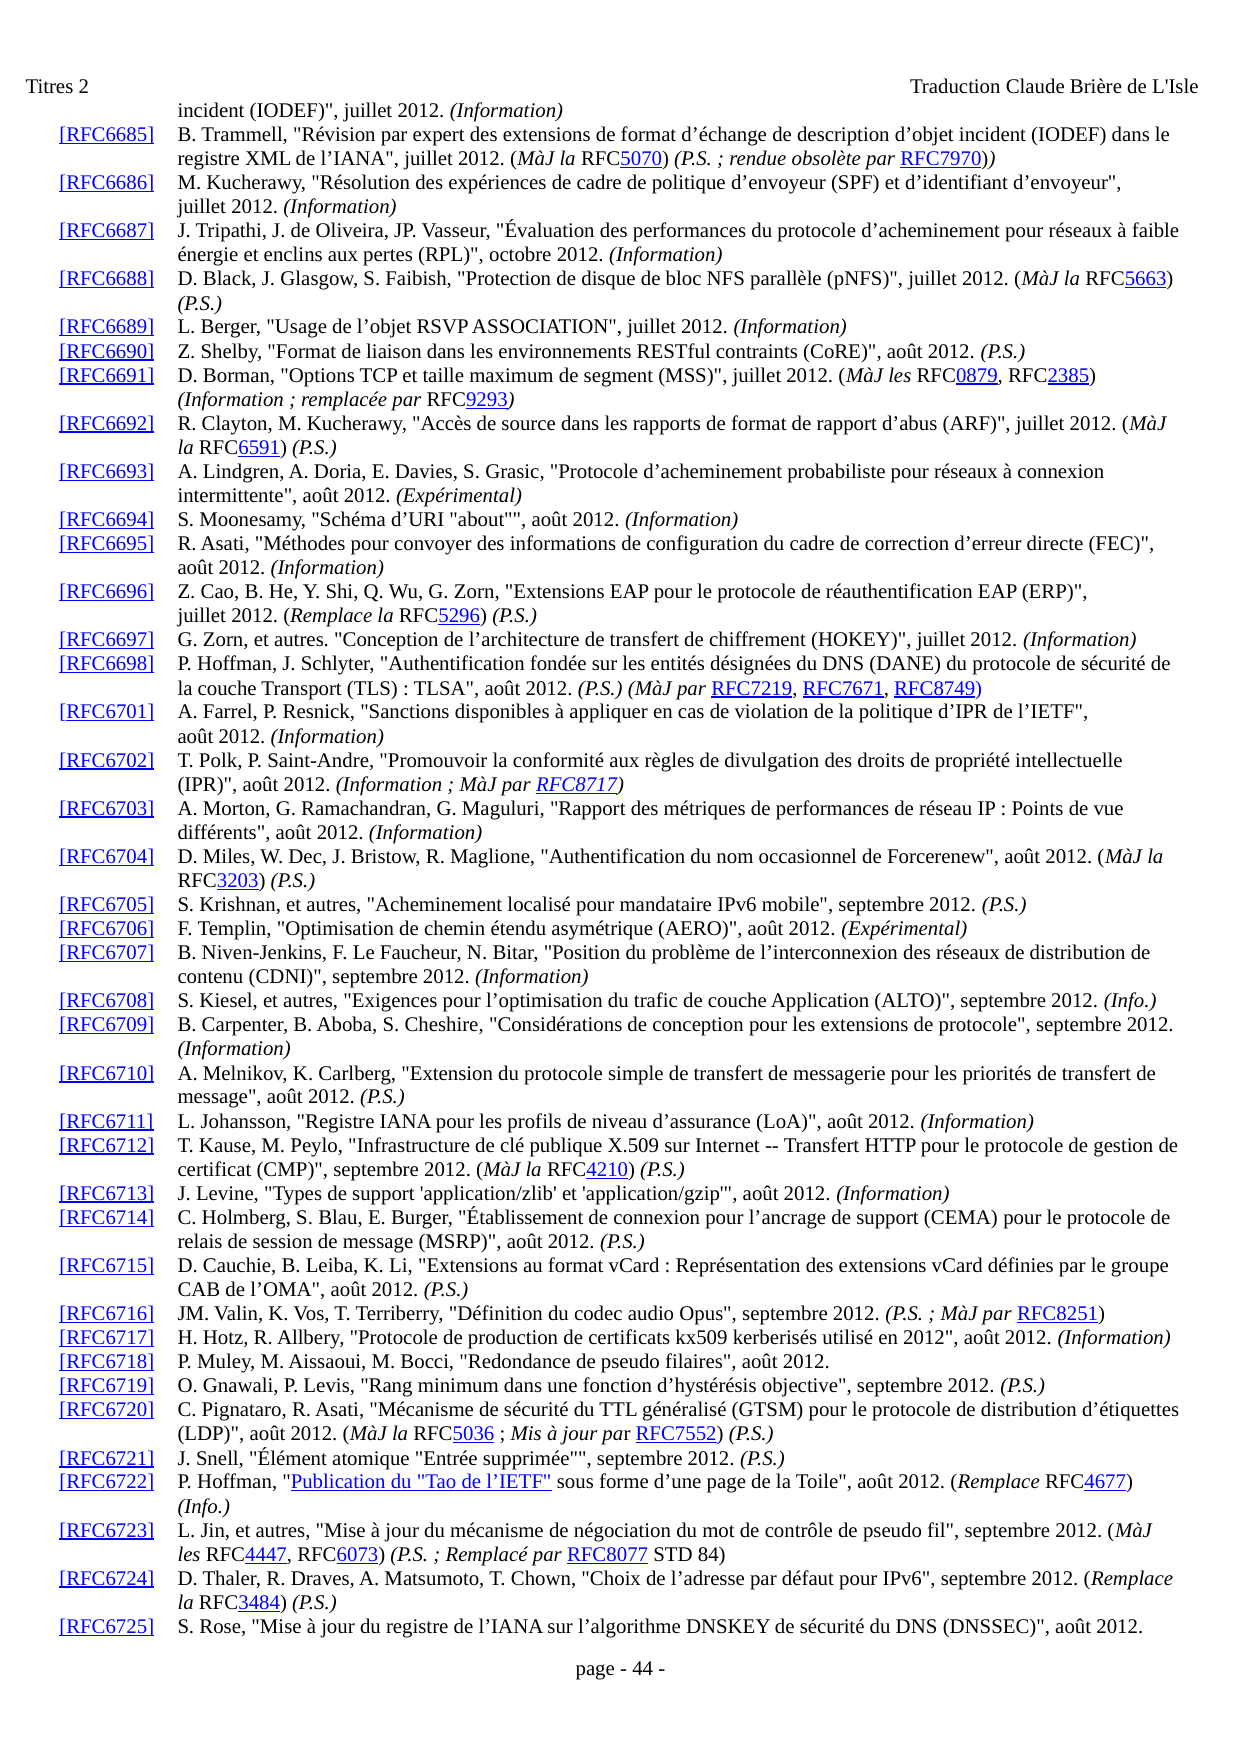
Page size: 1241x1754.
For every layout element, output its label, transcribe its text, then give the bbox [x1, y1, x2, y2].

text [RFC6718] P. Muley, M. Aissaoui, M. Bocci, "Redondance de pseudo filaires", août 2012. [59, 1349, 1181, 1373]
text [RFC6724] D. Thaler, R. Draves, A. Matsumoto, T. Chown, "Choix de l’adresse par défaut pour IPv6", septembre 2012. (Remplace la RFC3484) (P.S.) [59, 1566, 1181, 1614]
text [RFC6711] L. Johansson, "Registre IANA pour les profils de niveau d’assurance (LoA)", août 2012. (Information) [59, 1108, 1181, 1133]
text [RFC6719] O. Gnawali, P. Levis, "Rang minimum dans une fonction d’hystérésis objective", septembre 2012. (P.S.) [59, 1373, 1181, 1397]
text [RFC6704] D. Miles, W. Dec, J. Bristow, R. Maglione, "Authentification du nom occasionnel de Forcerenew", août 2012. (MàJ la RFC3203) (P.S.) [59, 844, 1181, 892]
text [RFC6725] S. Rose, "Mise à jour du registre de l’IANA sur l’algorithme DNSKEY de sécurité du DNS (DNSSEC)", août 2012. [59, 1614, 1181, 1638]
text [RFC6702] T. Polk, P. Saint-Andre, "Promouvoir la conformité aux règles de divulgation des droits de propriété intellectuelle (IPR)", août 2012. (Information ; MàJ par RFC8717) [59, 748, 1181, 796]
text [RFC6721] J. Snell, "Élément atomique "Entrée supprimée"", septembre 2012. (P.S.) [59, 1445, 1181, 1469]
text [RFC6708] S. Kiesel, et autres, "Exigences pour l’optimisation du trafic de couche Application (ALTO)", septembre 2012. (Info.) [59, 988, 1181, 1012]
text [RFC6687] J. Tripathi, J. de Oliveira, JP. Vasseur, "Évaluation des performances du protocole d’acheminement pour réseaux à faible énergie et enclins aux pertes (RPL)", octobre 2012. (Information) [59, 218, 1181, 266]
text [RFC6722] P. Hoffman, "Publication du "Tao de l’IETF" sous forme d’une page de la Toile", août 2012. (Remplace RFC4677) (Info.) [59, 1469, 1181, 1518]
text [RFC6707] B. Niven-Jenkins, F. Le Faucheur, N. Bitar, "Position du problème de l’interconnexion des réseaux de distribution de contenu (CDNI)", septembre 2012. (Information) [59, 940, 1181, 988]
text [RFC6688] D. Black, J. Glasgow, S. Faibish, "Protection de disque de bloc NFS parallèle (pNFS)", juillet 2012. (MàJ la RFC5663) (P.S.) [59, 266, 1181, 314]
text [RFC6703] A. Morton, G. Ramachandran, G. Maguluri, "Rapport des métriques de performances de réseau IP : Points de vue différents", août 2012. (Information) [59, 796, 1181, 844]
text [RFC6701] A. Farrel, P. Resnick, "Sanctions disponibles à appliquer en cas de violation de la politique d’IPR de l’IETF", août 2012. (Information) [59, 699, 1181, 748]
text [RFC6694] S. Moonesamy, "Schéma d’URI "about"", août 2012. (Information) [59, 507, 1181, 531]
text [RFC6723] L. Jin, et autres, "Mise à jour du mécanisme de négociation du mot de contrôle de pseudo fil", septembre 2012. (MàJ les RFC4447, RFC6073) (P.S. ; Remplacé par RFC8077 STD 84) [59, 1518, 1181, 1566]
text [RFC6710] A. Melnikov, K. Carlberg, "Extension du protocole simple de transfert de messagerie pour les priorités de transfert de message", août 2012. (P.S.) [59, 1060, 1181, 1108]
text [RFC6714] C. Holmberg, S. Blau, E. Burger, "Établissement de connexion pour l’ancrage de support (CEMA) pour le protocole de relais de session de message (MSRP)", août 2012. (P.S.) [59, 1205, 1181, 1253]
text [RFC6720] C. Pignataro, R. Asati, "Mécanisme de sécurité du TTL généralisé (GTSM) pour le protocole de distribution d’étiquettes (LDP)", août 2012. (MàJ la RFC5036 ; Mis à jour par RFC7552) (P.S.) [59, 1397, 1181, 1445]
text incident (IODEF)", juillet 2012. (Information) [59, 98, 1181, 122]
text [RFC6696] Z. Cao, B. He, Y. Shi, Q. Wu, G. Zorn, "Extensions EAP pour le protocole de réauthentification EAP (ERP)", juillet 2012. (Remplace la RFC5296) (P.S.) [59, 579, 1181, 627]
text [RFC6706] F. Templin, "Optimisation de chemin étendu asymétrique (AERO)", août 2012. (Expérimental) [59, 916, 1181, 940]
text [RFC6692] R. Clayton, M. Kucherawy, "Accès de source dans les rapports de format de rapport d’abus (ARF)", juillet 2012. (MàJ la RFC6591) (P.S.) [59, 411, 1181, 459]
text [RFC6705] S. Krishnan, et autres, "Acheminement localisé pour mandataire IPv6 mobile", septembre 2012. (P.S.) [59, 892, 1181, 916]
text [RFC6712] T. Kause, M. Peylo, "Infrastructure de clé publique X.509 sur Internet -- Transfert HTTP pour le protocole de gestion de certificat (CMP)", septembre 2012. (MàJ la RFC4210) (P.S.) [59, 1133, 1181, 1181]
text [RFC6691] D. Borman, "Options TCP et taille maximum de segment (MSS)", juillet 2012. (MàJ les RFC0879, RFC2385) (Information ; remplacée par RFC9293) [59, 363, 1181, 411]
text [RFC6689] L. Berger, "Usage de l’objet RSVP ASSOCIATION", juillet 2012. (Information) [59, 314, 1181, 338]
text [RFC6693] A. Lindgren, A. Doria, E. Davies, S. Grasic, "Protocole d’acheminement probabiliste pour réseaux à connexion intermittente", août 2012. (Expérimental) [59, 459, 1181, 507]
text [RFC6717] H. Hotz, R. Allbery, "Protocole de production de certificats kx509 kerberisés utilisé en 2012", août 2012. (Information) [59, 1325, 1181, 1349]
text [RFC6685] B. Trammell, "Révision par expert des extensions de format d’échange de description d’objet incident (IODEF) dans le registre XML de l’IANA", juillet 2012. (MàJ la RFC5070) (P.S. ; rendue obsolète par RFC7970)) [59, 122, 1181, 170]
text [RFC6709] B. Carpenter, B. Aboba, S. Cheshire, "Considérations de conception pour les extensions de protocole", septembre 2012. (Information) [59, 1012, 1181, 1060]
text [RFC6715] D. Cauchie, B. Leiba, K. Li, "Extensions au format vCard : Représentation des extensions vCard définies par le groupe CAB de l’OMA", août 2012. (P.S.) [59, 1253, 1181, 1301]
text [RFC6716] JM. Valin, K. Vos, T. Terriberry, "Définition du codec audio Opus", septembre 2012. (P.S. ; MàJ par RFC8251) [59, 1301, 1181, 1325]
text [RFC6698] P. Hoffman, J. Schlyter, "Authentification fondée sur les entités désignées du DNS (DANE) du protocole de sécurité de la couche Transport (TLS) : TLSA", août 2012. (P.S.) (MàJ par RFC7219, RFC7671, RFC8749) [59, 651, 1181, 699]
text [RFC6695] R. Asati, "Méthodes pour convoyer des informations de configuration du cadre de correction d’erreur directe (FEC)", août 2012. (Information) [59, 531, 1181, 579]
text [RFC6690] Z. Shelby, "Format de liaison dans les environnements RESTful contraints (CoRE)", août 2012. (P.S.) [59, 338, 1181, 363]
text [RFC6697] G. Zorn, et autres. "Conception de l’architecture de transfert de chiffrement (HOKEY)", juillet 2012. (Information) [59, 627, 1181, 651]
text [RFC6686] M. Kucherawy, "Résolution des expériences de cadre de politique d’envoyeur (SPF) et d’identifiant d’envoyeur", juillet 2012. (Information) [59, 170, 1181, 218]
text [RFC6713] J. Levine, "Types de support 'application/zlib' et 'application/gzip'", août 2012. (Information) [59, 1181, 1181, 1205]
